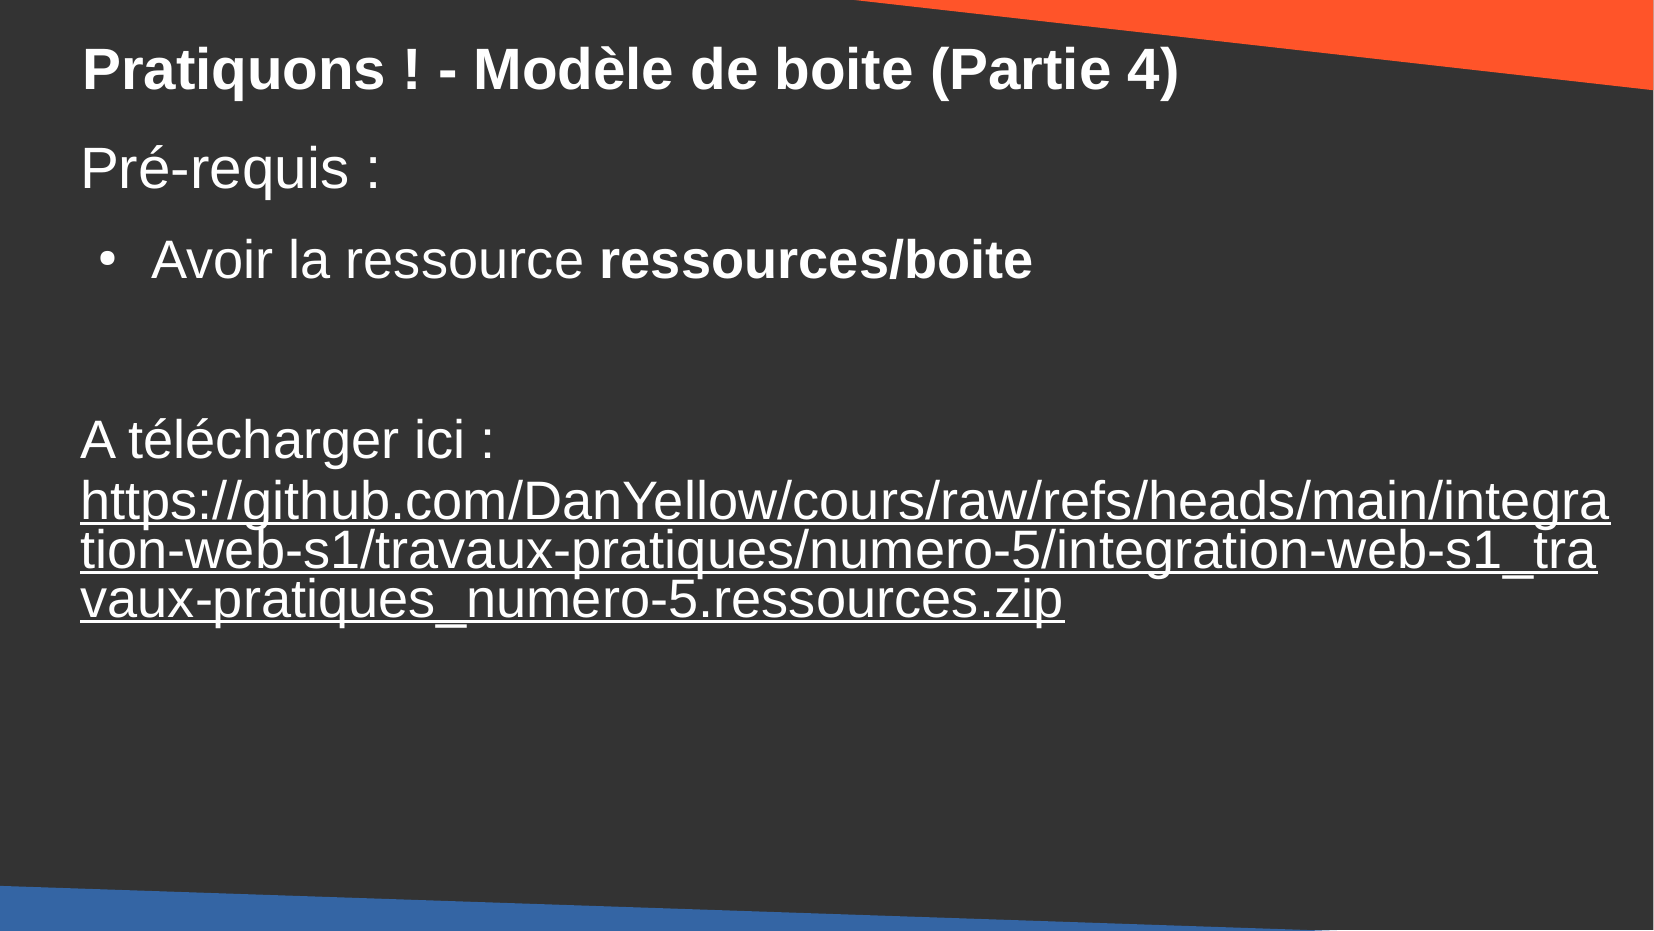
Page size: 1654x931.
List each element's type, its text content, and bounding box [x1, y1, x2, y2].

list Pré-requis : Avoir la ressource ressources/boite A télécharger ici : https://github.com/DanYellow/cours/raw/refs/heads/main/integration-web-s1/travaux-pratiques/numero-5/integration-web-s1_travaux-pratiques_numero-5.ressources.zip [80, 135, 1620, 697]
title Pratiquons ! - Modèle de boite (Partie 4) [82, 37, 1571, 114]
text_box [854, 0, 1654, 91]
text_box [0, 885, 1337, 931]
